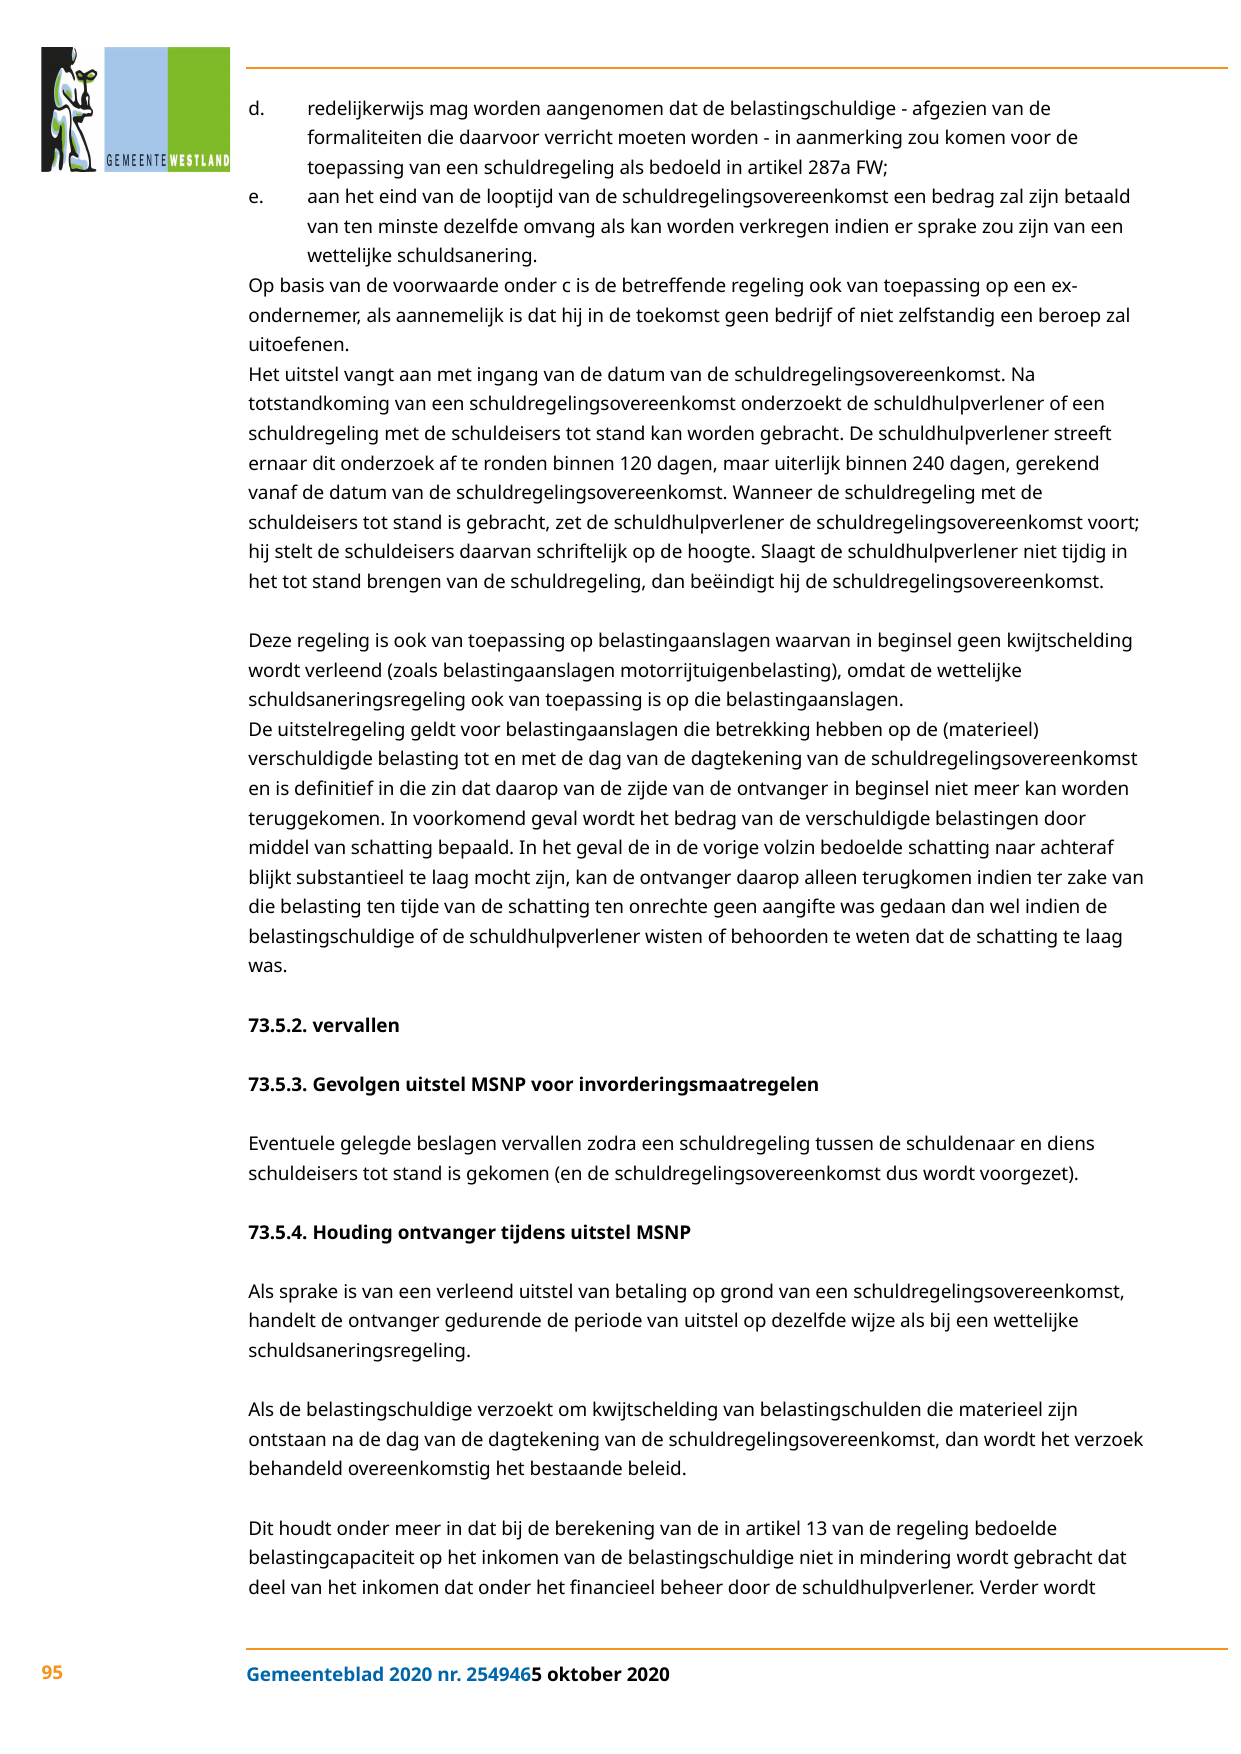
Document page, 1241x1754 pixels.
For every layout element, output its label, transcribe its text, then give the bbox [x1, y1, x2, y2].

text Eventuele gelegde beslagen vervallen zodra een schuldregeling tussen de schuldenaar en diens schuldeisers tot stand is gekomen (en de schuldregelingsovereenkomst dus wordt voorgezet). [248, 1130, 1152, 1186]
picture [41, 47, 231, 172]
list redelijkerwijs mag worden aangenomen dat de belastingschuldige - afgezien van de formaliteiten die daarvoor verricht moeten worden - in aanmerking zou komen voor de toepassing van een schuldregeling als bedoeld in artikel 287a FW; [248, 95, 1152, 180]
text Deze regeling is ook van toepassing op belastingaanslagen waarvan in beginsel geen kwijtschelding wordt verleend (zoals belastingaanslagen motorrijtuigenbelasting), omdat de wettelijke schuldsaneringsregeling ook van toepassing is op die belastingaanslagen. [248, 627, 1152, 712]
text Het uitstel vangt aan met ingang van de datum van de schuldregelingsovereenkomst. Na totstandkoming van een schuldregelingsovereenkomst onderzoekt de schuldhulpverlener of een schuldregeling met de schuldeisers tot stand kan worden gebracht. De schuldhulpverlener streeft ernaar dit onderzoek af te ronden binnen 120 dagen, maar uiterlijk binnen 240 dagen, gerekend vanaf de datum van de schuldregelingsovereenkomst. Wanneer de schuldregeling met de schuldeisers tot stand is gebracht, zet de schuldhulpverlener de schuldregelingsovereenkomst voort; hij stelt de schuldeisers daarvan schriftelijk op de hoogte. Slaagt de schuldhulpverlener niet tijdig in het tot stand brengen van de schuldregeling, dan beëindigt hij de schuldregelingsovereenkomst. [248, 361, 1152, 594]
text 73.5.3. Gevolgen uitstel MSNP voor invorderingsmaatregelen [248, 1071, 1152, 1097]
text Op basis van de voorwaarde onder c is de betreffende regeling ook van toepassing op een ex-ondernemer, als aannemelijk is dat hij in de toekomst geen bedrijf of niet zelfstandig een beroep zal uitoefenen. [248, 272, 1152, 357]
text Als sprake is van een verleend uitstel van betaling op grond van een schuldregelingsovereenkomst, handelt de ontvanger gedurende de periode van uitstel op dezelfde wijze als bij een wettelijke schuldsaneringsregeling. [248, 1278, 1152, 1363]
list aan het eind van de looptijd van de schuldregelingsovereenkomst een bedrag zal zijn betaald van ten minste dezelfde omvang als kan worden verkregen indien er sprake zou zijn van een wettelijke schuldsanering. [248, 183, 1152, 268]
text 73.5.2. vervallen [248, 1012, 1152, 1038]
text 73.5.4. Houding ontvanger tijdens uitstel MSNP [248, 1219, 1152, 1245]
text Als de belastingschuldige verzoekt om kwijtschelding van belastingschulden die materieel zijn ontstaan na de dag van de dagtekening van de schuldregelingsovereenkomst, dan wordt het verzoek behandeld overeenkomstig het bestaande beleid. [248, 1396, 1152, 1481]
text Dit houdt onder meer in dat bij de berekening van de in artikel 13 van de regeling bedoelde belastingcapaciteit op het inkomen van de belastingschuldige niet in mindering wordt gebracht dat deel van het inkomen dat onder het financieel beheer door de schuldhulpverlener. Verder wordt [248, 1515, 1152, 1600]
text De uitstelregeling geldt voor belastingaanslagen die betrekking hebben op de (materieel) verschuldigde belasting tot en met de dag van de dagtekening van de schuldregelingsovereenkomst en is definitief in die zin dat daarop van de zijde van de ontvanger in beginsel niet meer kan worden teruggekomen. In voorkomend geval wordt het bedrag van de verschuldigde belastingen door middel van schatting bepaald. In het geval de in de vorige volzin bedoelde schatting naar achteraf blijkt substantieel te laag mocht zijn, kan de ontvanger daarop alleen terugkomen indien ter zake van die belasting ten tijde van de schatting ten onrechte geen aangifte was gedaan dan wel indien de belastingschuldige of de schuldhulpverlener wisten of behoorden te weten dat de schatting te laag was. [248, 716, 1152, 978]
